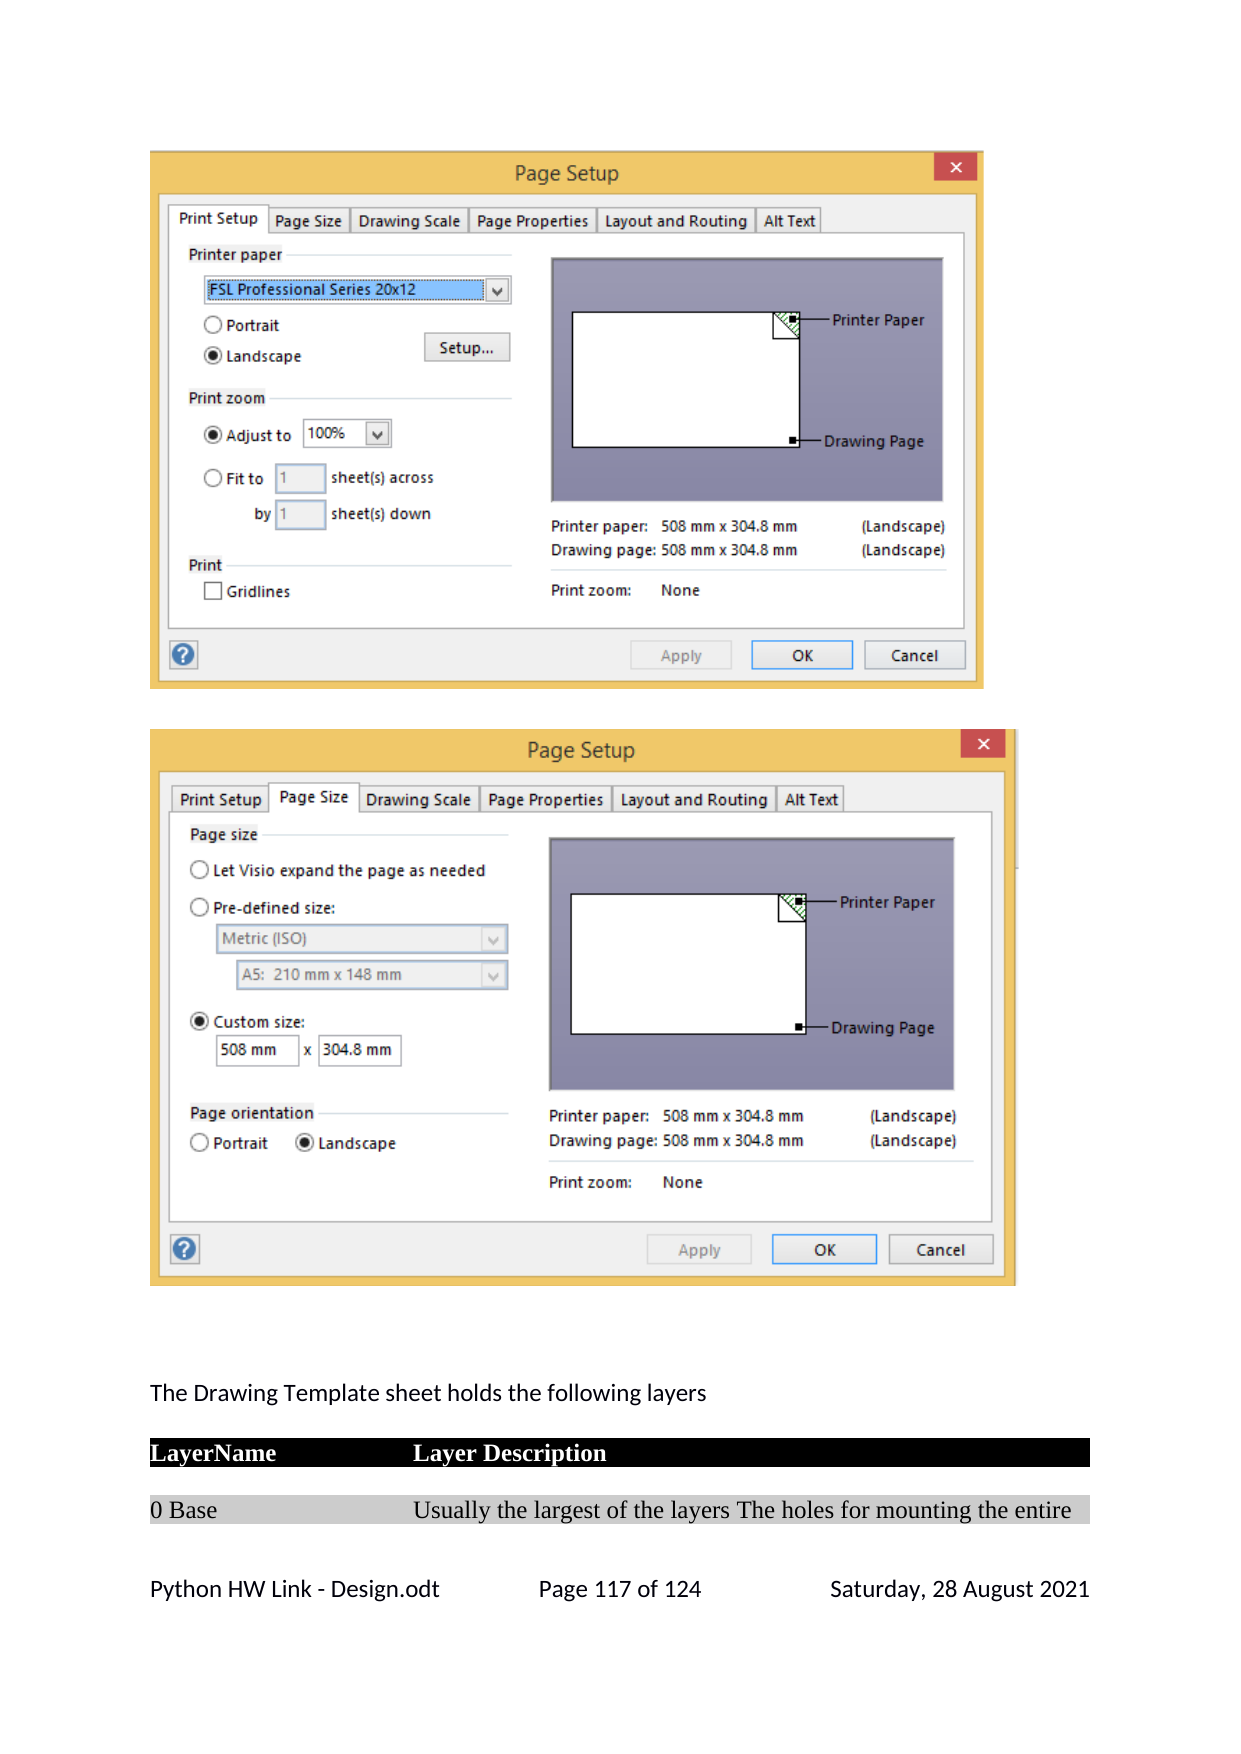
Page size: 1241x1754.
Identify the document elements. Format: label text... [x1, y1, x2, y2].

table_cell [150, 1467, 1090, 1524]
picture [150, 729, 1019, 1286]
picture [150, 150, 984, 689]
text The Drawing Template sheet holds the following layers [150, 1377, 1090, 1407]
table_header [150, 1438, 1090, 1467]
